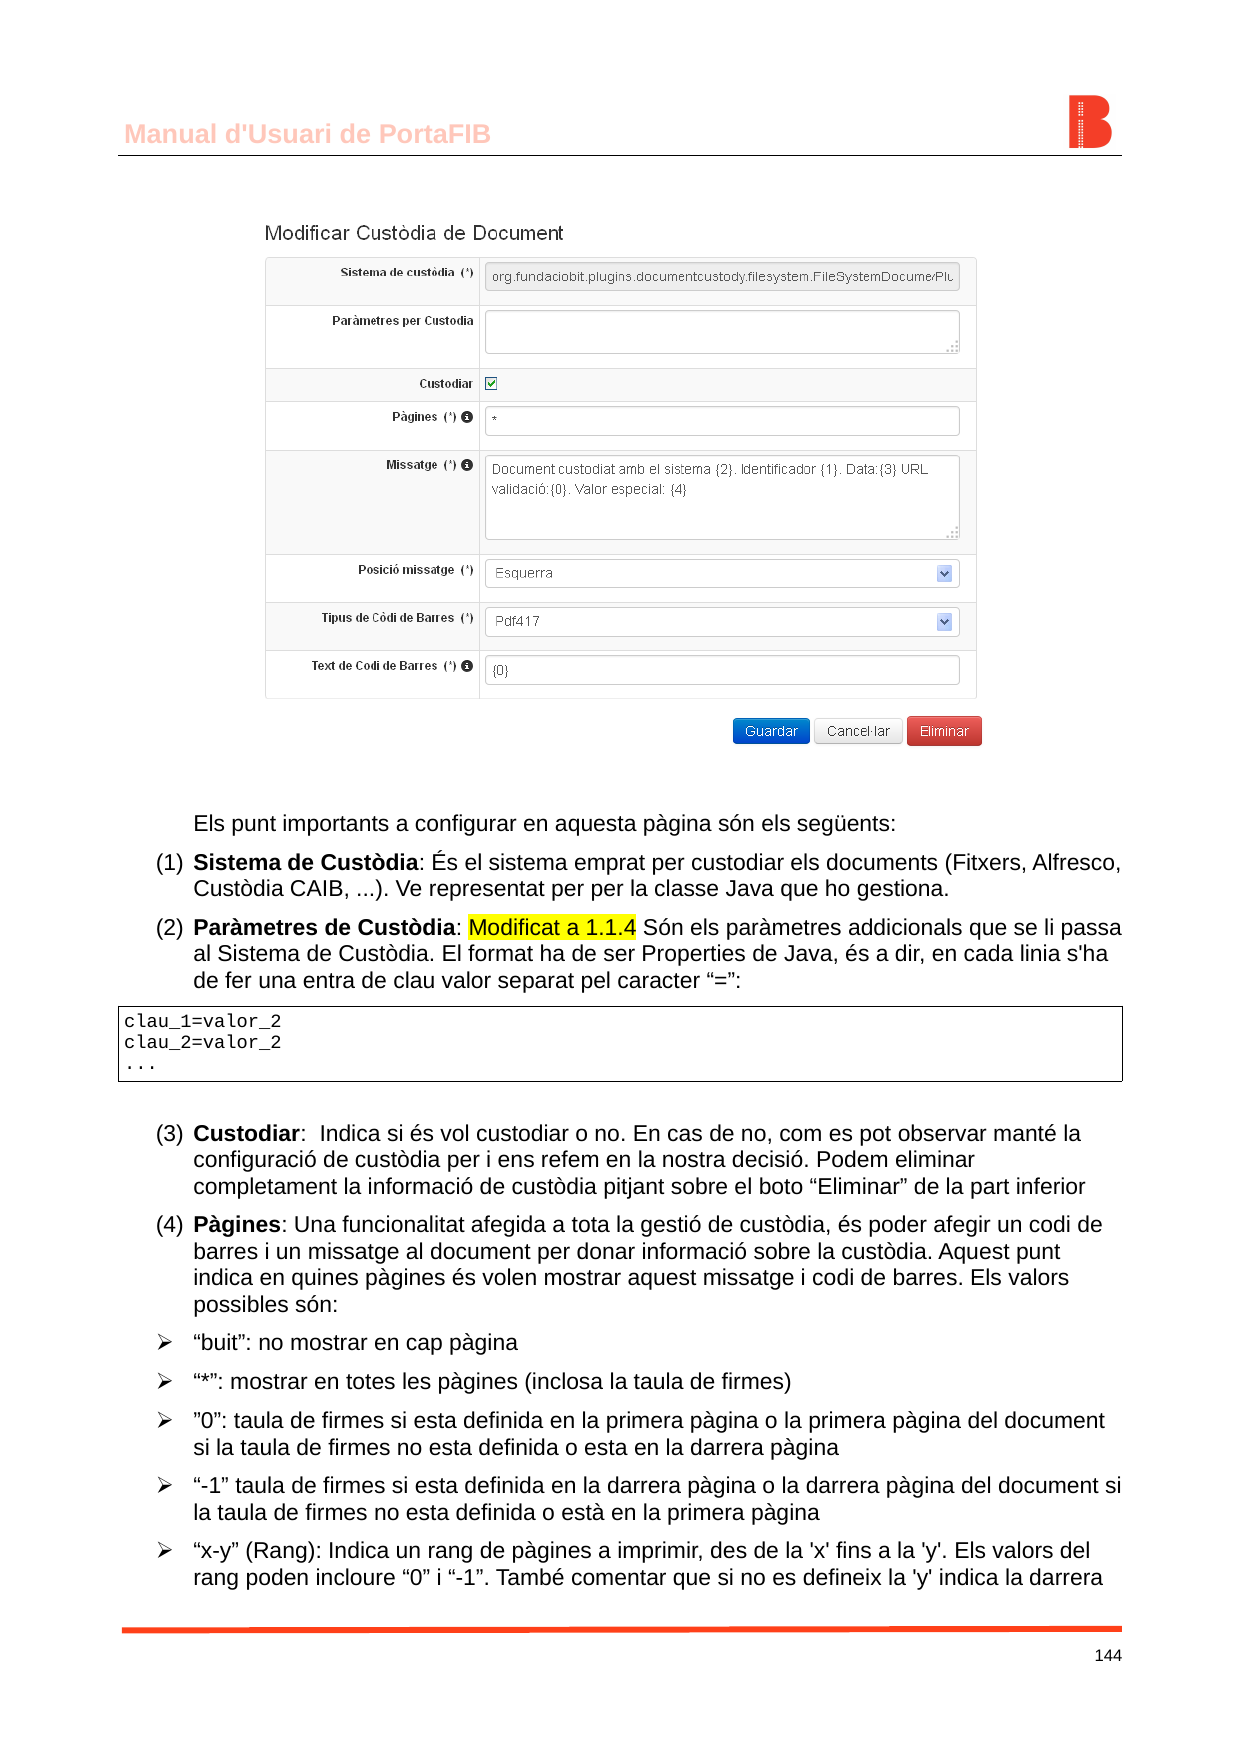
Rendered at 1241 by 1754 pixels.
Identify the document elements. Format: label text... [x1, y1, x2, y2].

list “buit”: no mostrar en cap pàgina [156, 1329, 1122, 1356]
text Els punt importants a configurar en aquesta pàgina són els següents: [118, 810, 1122, 836]
list Sistema de Custòdia: És el sistema emprat per custodiar els documents (Fitxers, Alfresco, Custòdia CAIB, ...). Ve representat per per la classe Java que ho gestiona. [156, 849, 1122, 902]
list “x-y” (Rang): Indica un rang de pàgines a imprimir, des de la 'x' fins a la 'y'. Els valors del rang poden incloure “0” i “-1”. També comentar que si no es defineix la 'y' indica la darrera [156, 1537, 1122, 1590]
list ”0”: taula de firmes si esta definida en la primera pàgina o la primera pàgina del document si la taula de firmes no esta definida o esta en la darrera pàgina [156, 1407, 1122, 1460]
list Paràmetres de Custòdia: Modificat a 1.1.4 Són els paràmetres addicionals que se li passa al Sistema de Custòdia. El format ha de ser Properties de Java, és a dir, en cada linia s'ha de fer una entra de clau valor separat pel caracter “=”: [156, 914, 1122, 993]
picture [251, 215, 990, 759]
list “*”: mostrar en totes les pàgines (inclosa la taula de firmes) [156, 1368, 1122, 1394]
table_header clau_1=valor_2 clau_2=valor_2 ... [119, 1007, 1122, 1081]
list “-1” taula de firmes si esta definida en la darrera pàgina o la darrera pàgina del document si la taula de firmes no esta definida o està en la primera pàgina [156, 1472, 1122, 1525]
list Pàgines: Una funcionalitat afegida a tota la gestió de custòdia, és poder afegir un codi de barres i un missatge al document per donar informació sobre la custòdia. Aquest punt indica en quines pàgines és volen mostrar aquest missatge i codi de barres. Els valors possibles són: [156, 1211, 1122, 1317]
list Custodiar: Indica si és vol custodiar o no. En cas de no, com es pot observar manté la configuració de custòdia per i ens refem en la nostra decisió. Podem eliminar completament la informació de custòdia pitjant sobre el boto “Eliminar” de la part inferior [156, 1120, 1122, 1199]
picture [1063, 94, 1117, 150]
